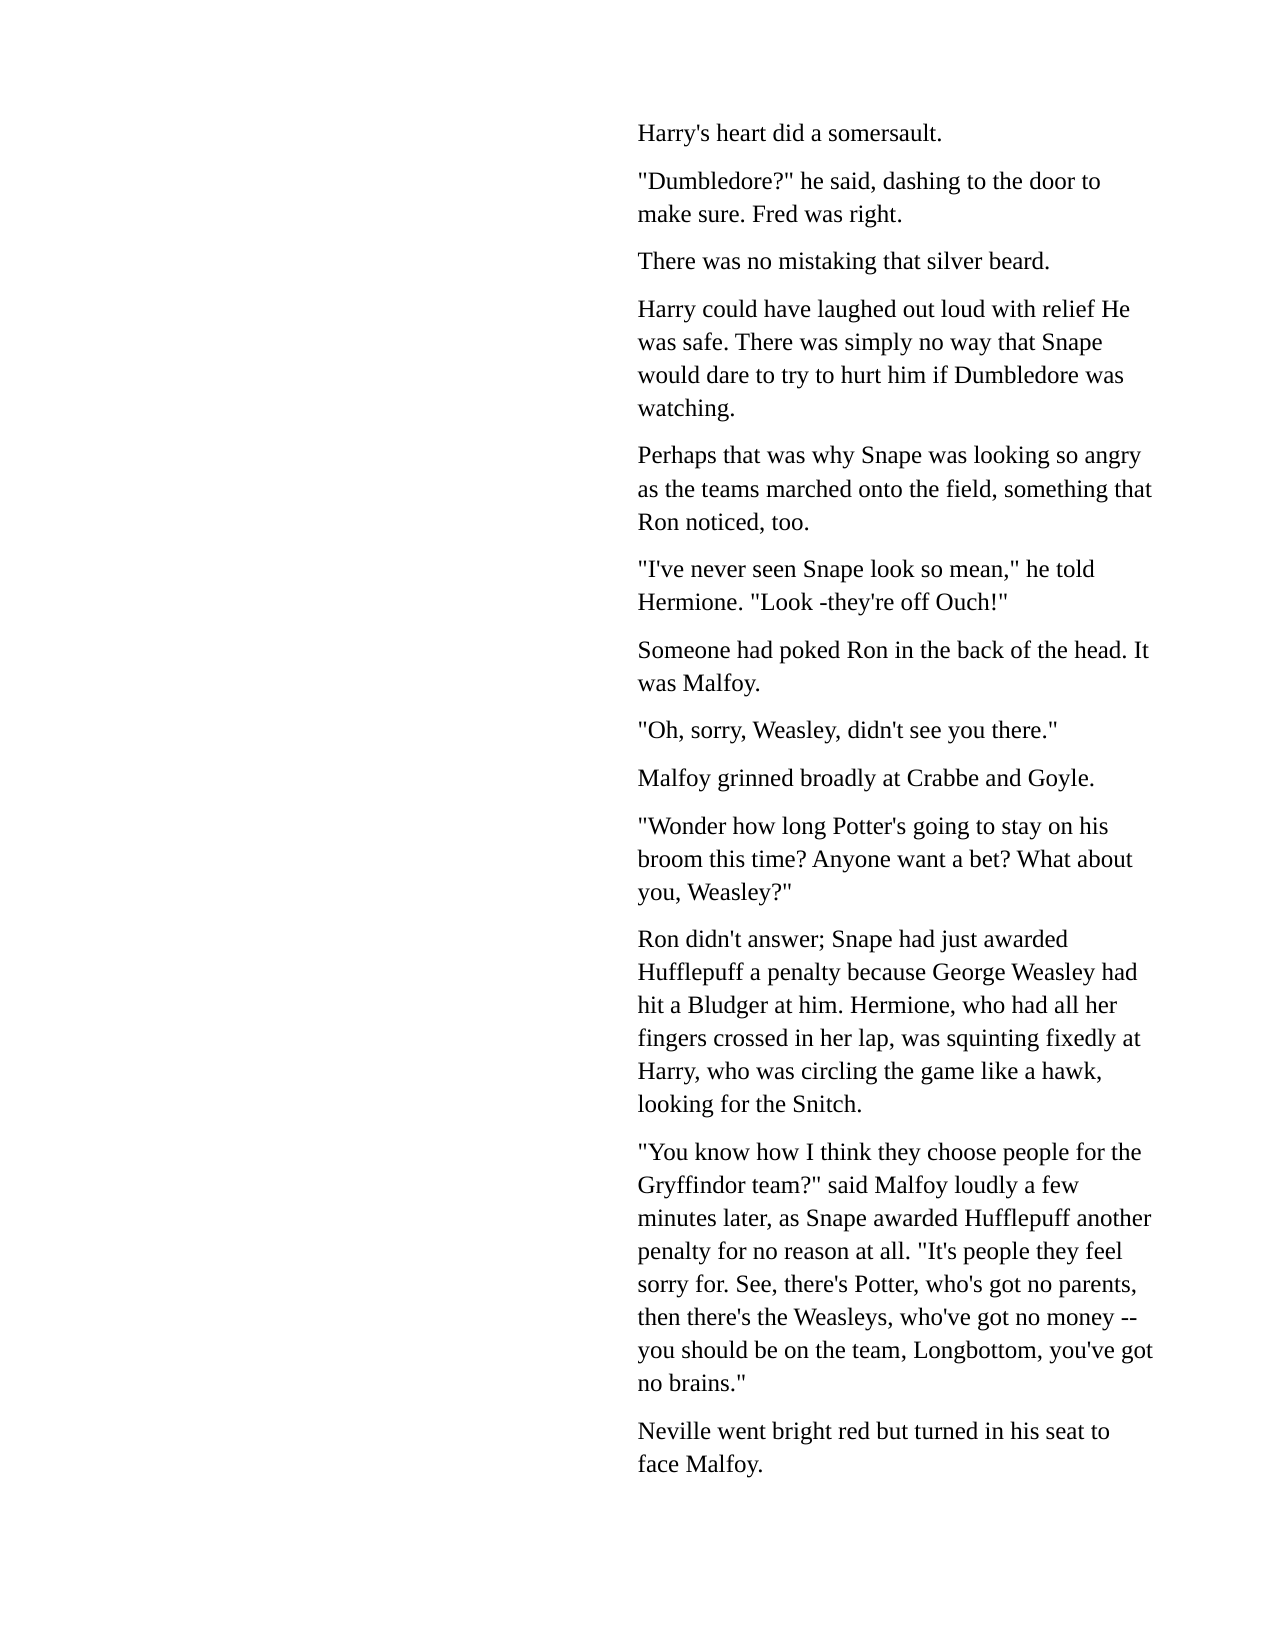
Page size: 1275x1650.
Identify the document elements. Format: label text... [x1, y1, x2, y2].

table_cell "Dumbledore?" he said, dashing to the door to make sure. Fred was right. [638, 166, 1157, 246]
table_cell Neville went bright red but turned in his seat to face Malfoy. [638, 1416, 1157, 1496]
table_cell [118, 763, 637, 811]
table_cell [118, 166, 637, 246]
table_cell Harry's heart did a somersault. [638, 118, 1157, 166]
table_cell "I've never seen Snape look so mean," he told Hermione. "Look -they're off Ouch!" [638, 554, 1157, 635]
table_cell Perhaps that was why Snape was looking so angry as the teams marched onto the field, something that Ron noticed, too. [638, 441, 1157, 554]
table_cell Someone had poked Ron in the back of the head. It was Malfoy. [638, 635, 1157, 716]
table_cell [118, 118, 637, 166]
table_cell Ron didn't answer; Snape had just awarded Hufflepuff a penalty because George Weasley had hit a Bludger at him. Hermione, who had all her fingers crossed in her lap, was squinting fixedly at Harry, who was circling the game like a hawk, looking for the Snitch. [638, 924, 1157, 1137]
table_cell [118, 294, 637, 441]
table_cell [118, 441, 637, 554]
table_cell [118, 1137, 637, 1416]
table_cell There was no mistaking that silver beard. [638, 246, 1157, 294]
table_cell [118, 554, 637, 635]
table_cell [118, 924, 637, 1137]
table_cell [118, 716, 637, 763]
table_cell "Oh, sorry, Weasley, didn't see you there." [638, 716, 1157, 763]
table_cell [118, 1416, 637, 1496]
table_cell [118, 811, 637, 924]
table_cell Harry could have laughed out loud with relief He was safe. There was simply no way that Snape would dare to try to hurt him if Dumbledore was watching. [638, 294, 1157, 441]
table_cell [118, 246, 637, 294]
table_cell [118, 635, 637, 716]
table_cell "You know how I think they choose people for the Gryffindor team?" said Malfoy loudly a few minutes later, as Snape awarded Hufflepuff another penalty for no reason at all. "It's people they feel sorry for. See, there's Potter, who's got no parents, then there's the Weasleys, who've got no money -- you should be on the team, Longbottom, you've got no brains." [638, 1137, 1157, 1416]
table_cell "Wonder how long Potter's going to stay on his broom this time? Anyone want a bet? What about you, Weasley?" [638, 811, 1157, 924]
table_cell Malfoy grinned broadly at Crabbe and Goyle. [638, 763, 1157, 811]
